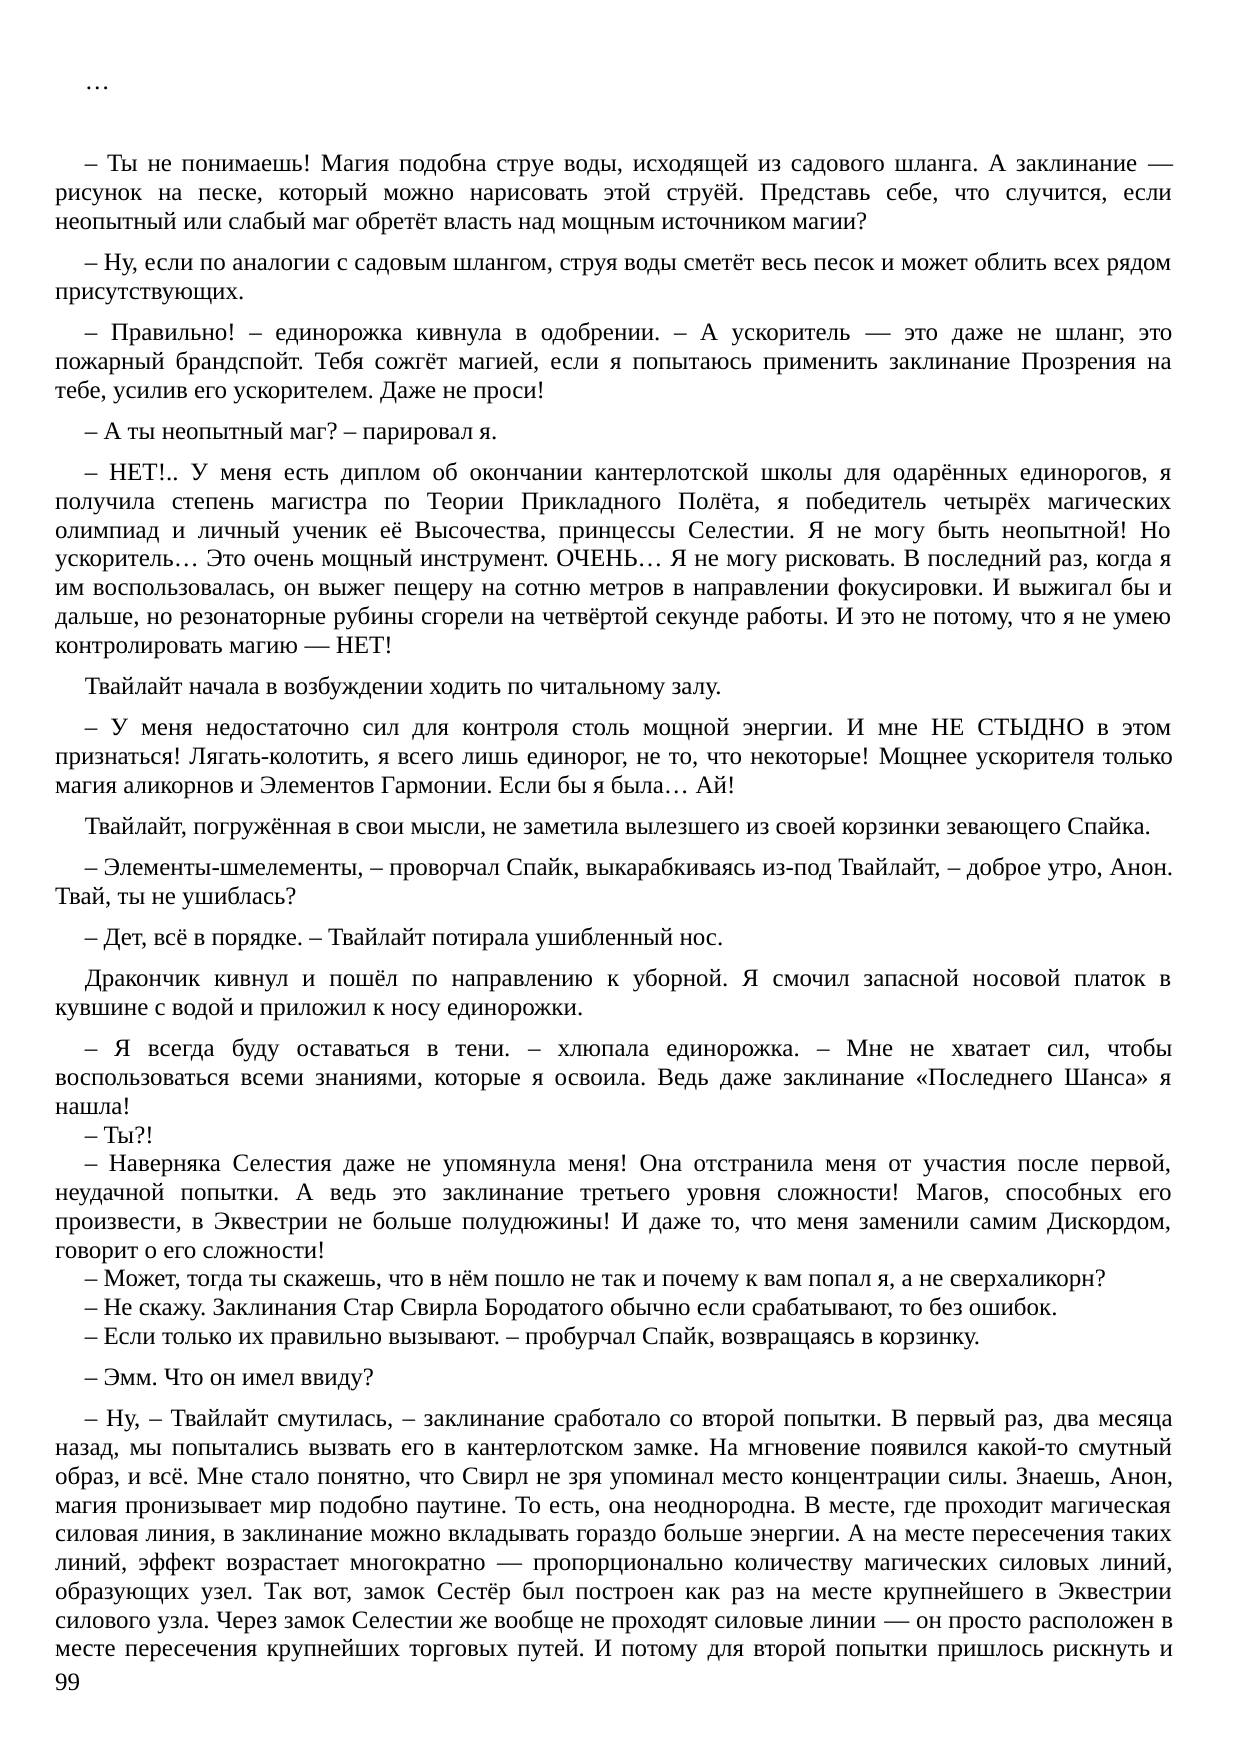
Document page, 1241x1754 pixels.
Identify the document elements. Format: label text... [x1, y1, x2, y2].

text … [55, 66, 1173, 95]
text – Я всегда буду оставаться в тени. – хлюпала единорожка. – Мне не хватает сил, чтобы воспользоваться всеми знаниями, которые я освоила. Ведь даже заклинание «Последнего Шанса» я нашла! [55, 1033, 1173, 1120]
text – Ну, – Твайлайт смутилась, – заклинание сработало со второй попытки. В первый раз, два месяца назад, мы попытались вызвать его в кантерлотском замке. На мгновение появился какой-то смутный образ, и всё. Мне стало понятно, что Свирл не зря упоминал место концентрации силы. Знаешь, Анон, магия пронизывает мир подобно паутине. То есть, она неоднородна. В месте, где проходит магическая силовая линия, в заклинание можно вкладывать гораздо больше энергии. А на месте пересечения таких линий, эффект возрастает многократно — пропорционально количеству магических силовых линий, образующих узел. Так вот, замок Сестёр был построен как раз на месте крупнейшего в Эквестрии силового узла. Через замок Селестии же вообще не проходят силовые линии — он просто расположен в месте пересечения крупнейших торговых путей. И потому для второй попытки пришлось рискнуть и [55, 1403, 1173, 1662]
text – НЕТ!.. У меня есть диплом об окончании кантерлотской школы для одарённых единорогов, я получила степень магистра по Теории Прикладного Полёта, я победитель четырёх магических олимпиад и личный ученик её Высочества, принцессы Селестии. Я не могу быть неопытной! Но ускоритель… Это очень мощный инструмент. ОЧЕНЬ… Я не могу рисковать. В последний раз, когда я им воспользовалась, он выжег пещеру на сотню метров в направлении фокусировки. И выжигал бы и дальше, но резонаторные рубины сгорели на четвёртой секунде работы. И это не потому, что я не умею контролировать магию — НЕТ! [55, 457, 1173, 658]
text – Эмм. Что он имел ввиду? [55, 1362, 1173, 1391]
text – Ты не понимаешь! Магия подобна струе воды, исходящей из садового шланга. А заклинание — рисунок на песке, который можно нарисовать этой струёй. Представь себе, что случится, если неопытный или слабый маг обретёт власть над мощным источником магии? [55, 148, 1173, 235]
text – Может, тогда ты скажешь, что в нём пошло не так и почему к вам попал я, а не сверхаликорн? [55, 1263, 1173, 1292]
text – Если только их правильно вызывают. – пробурчал Спайк, возвращаясь в корзинку. [55, 1321, 1173, 1350]
text – У меня недостаточно сил для контроля столь мощной энергии. И мне НЕ СТЫДНО в этом признаться! Лягать-колотить, я всего лишь единорог, не то, что некоторые! Мощнее ускорителя только магия аликорнов и Элементов Гармонии. Если бы я была… Ай! [55, 712, 1173, 798]
text – Ты?! [55, 1120, 1173, 1148]
text – Наверняка Селестия даже не упомянула меня! Она отстранила меня от участия после первой, неудачной попытки. А ведь это заклинание третьего уровня сложности! Магов, способных его произвести, в Эквестрии не больше полудюжины! И даже то, что меня заменили самим Дискордом, говорит о его сложности! [55, 1148, 1173, 1263]
text Твайлайт начала в возбуждении ходить по читальному залу. [55, 671, 1173, 700]
text Дракончик кивнул и пошёл по направлению к уборной. Я смочил запасной носовой платок в кувшине с водой и приложил к носу единорожки. [55, 963, 1173, 1021]
text – Правильно! – единорожка кивнула в одобрении. – А ускоритель — это даже не шланг, это пожарный брандспойт. Тебя сожгёт магией, если я попытаюсь применить заклинание Прозрения на тебе, усилив его ускорителем. Даже не проси! [55, 317, 1173, 403]
text – Элементы-шмелементы, – проворчал Спайк, выкарабкиваясь из-под Твайлайт, – доброе утро, Анон. Твай, ты не ушиблась? [55, 852, 1173, 910]
text Твайлайт, погружённая в свои мысли, не заметила вылезшего из своей корзинки зевающего Спайка. [55, 811, 1173, 840]
text – Не скажу. Заклинания Стар Свирла Бородатого обычно если срабатывают, то без ошибок. [55, 1292, 1173, 1321]
text – А ты неопытный маг? – парировал я. [55, 416, 1173, 445]
text – Дет, всё в порядке. – Твайлайт потирала ушибленный нос. [55, 922, 1173, 951]
text – Ну, если по аналогии с садовым шлангом, струя воды сметёт весь песок и может облить всех рядом присутствующих. [55, 247, 1173, 305]
